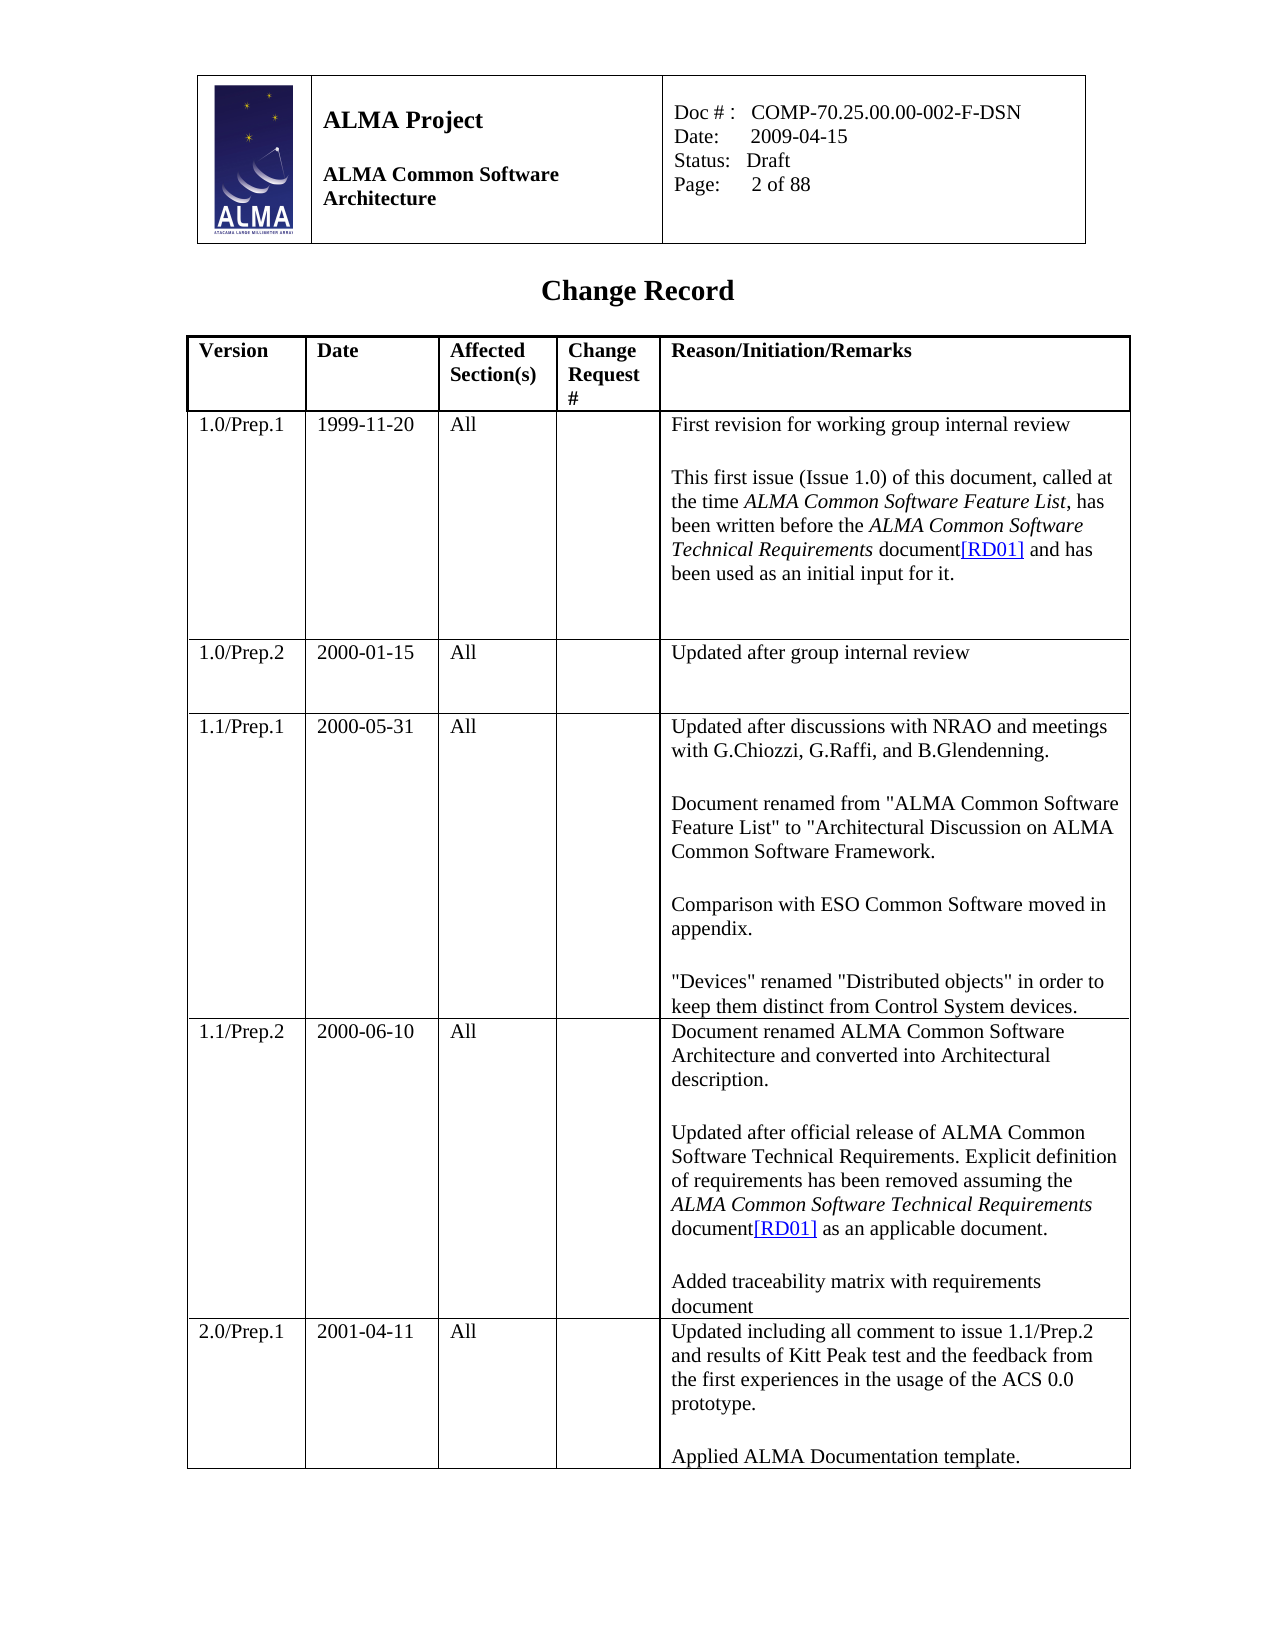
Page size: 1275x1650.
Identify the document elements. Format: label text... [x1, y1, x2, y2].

table_cell 1.1/Prep.1 [188, 713, 305, 1018]
table_cell [557, 1019, 659, 1318]
table_cell [557, 640, 659, 712]
table_cell All [439, 1019, 556, 1318]
table_header Change Request # [558, 338, 659, 410]
table_cell 1999-11-20 [306, 412, 438, 638]
table_cell 2000-05-31 [306, 714, 438, 1018]
table_cell Document renamed ALMA Common Software Architecture and converted into Architectural description. Updated after official release of ALMA Common Software Technical Requirements. Explicit definition of requirements has been removed assuming the ALMA Common Software Technical Requirements document[RD01] as an applicable document. Added traceability matrix with requirements document [661, 1018, 1130, 1318]
table_cell 2.0/Prep.1 [188, 1318, 305, 1468]
table_cell [557, 714, 659, 1018]
text Change Record [187, 273, 1087, 307]
table_cell Updated after group internal review [661, 639, 1130, 712]
table_cell All [439, 1319, 556, 1468]
table_header Affected Section(s) [440, 338, 556, 410]
table_cell 1.0/Prep.2 [188, 639, 305, 712]
table_cell All [439, 640, 556, 712]
table_cell 1.1/Prep.2 [188, 1018, 305, 1318]
table_header Reason/Initiation/Remarks [661, 338, 1129, 410]
table_cell 2000-01-15 [306, 640, 438, 712]
table_cell Updated including all comment to issue 1.1/Prep.2 and results of Kitt Peak test and the feedback from the first experiences in the usage of the ACS 0.0 prototype. Applied ALMA Documentation template. [661, 1318, 1130, 1468]
table_cell Updated after discussions with NRAO and meetings with G.Chiozzi, G.Raffi, and B.Glendenning. Document renamed from "ALMA Common Software Feature List" to "Architectural Discussion on ALMA Common Software Framework. Comparison with ESO Common Software moved in appendix. "Devices" renamed "Distributed objects" in order to keep them distinct from Control System devices. [661, 713, 1130, 1018]
table_cell All [439, 714, 556, 1018]
table_header Date [307, 338, 438, 410]
table_cell [557, 1319, 659, 1468]
table_cell 1.0/Prep.1 [188, 412, 305, 638]
table_cell [557, 412, 659, 638]
table_header Version [189, 338, 305, 410]
table_cell 2000-06-10 [306, 1019, 438, 1318]
table_cell All [439, 412, 556, 638]
table_cell First revision for working group internal review This first issue (Issue 1.0) of this document, called at the time ALMA Common Software Feature List, has been written before the ALMA Common Software Technical Requirements document[RD01] and has been used as an initial input for it. [661, 412, 1130, 638]
picture [214, 85, 293, 235]
table_cell 2001-04-11 [306, 1319, 438, 1468]
